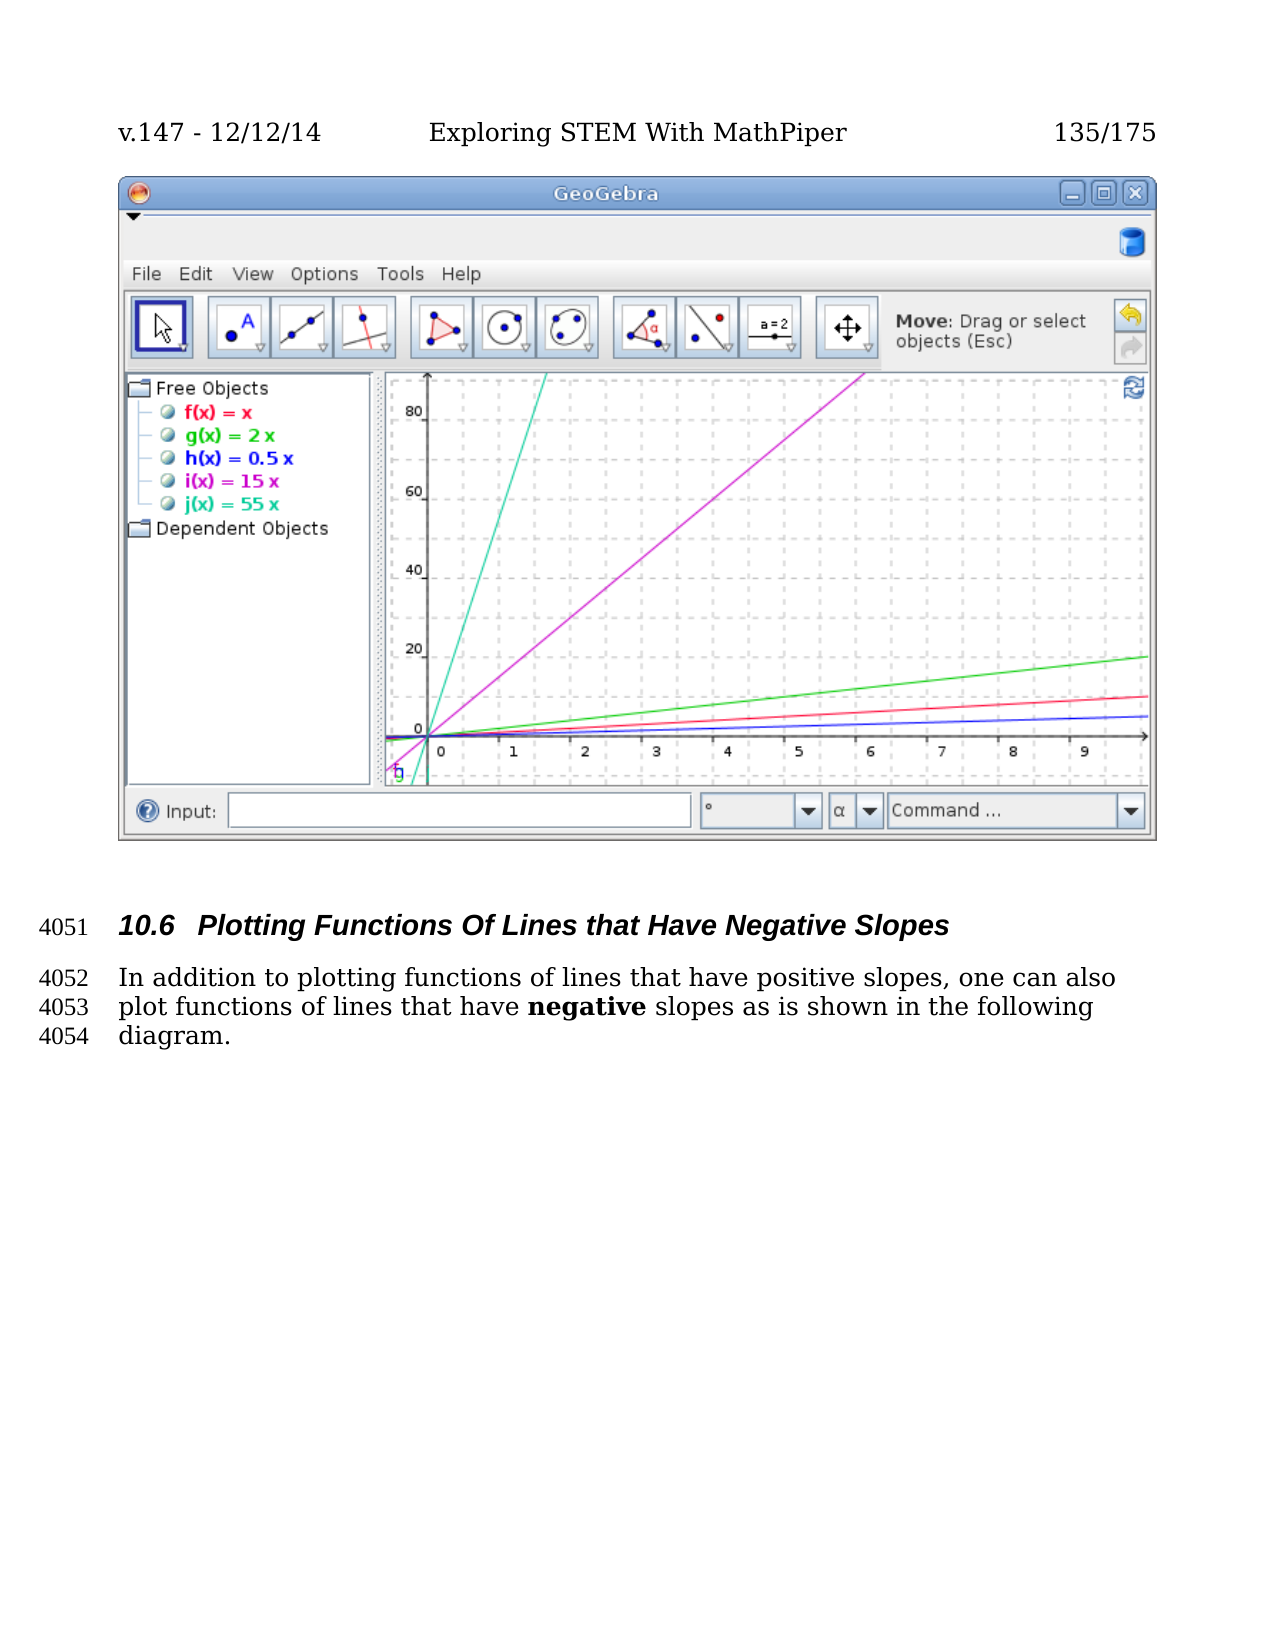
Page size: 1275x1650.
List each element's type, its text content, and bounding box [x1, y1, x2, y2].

text In addition to plotting functions of lines that have positive slopes, one can also plot functions of lines that have negative slopes as is shown in the following diagram. [118, 963, 1157, 1051]
picture [118, 176, 1157, 841]
subtitle Plotting Functions Of Lines that Have Negative Slopes [118, 908, 1157, 942]
